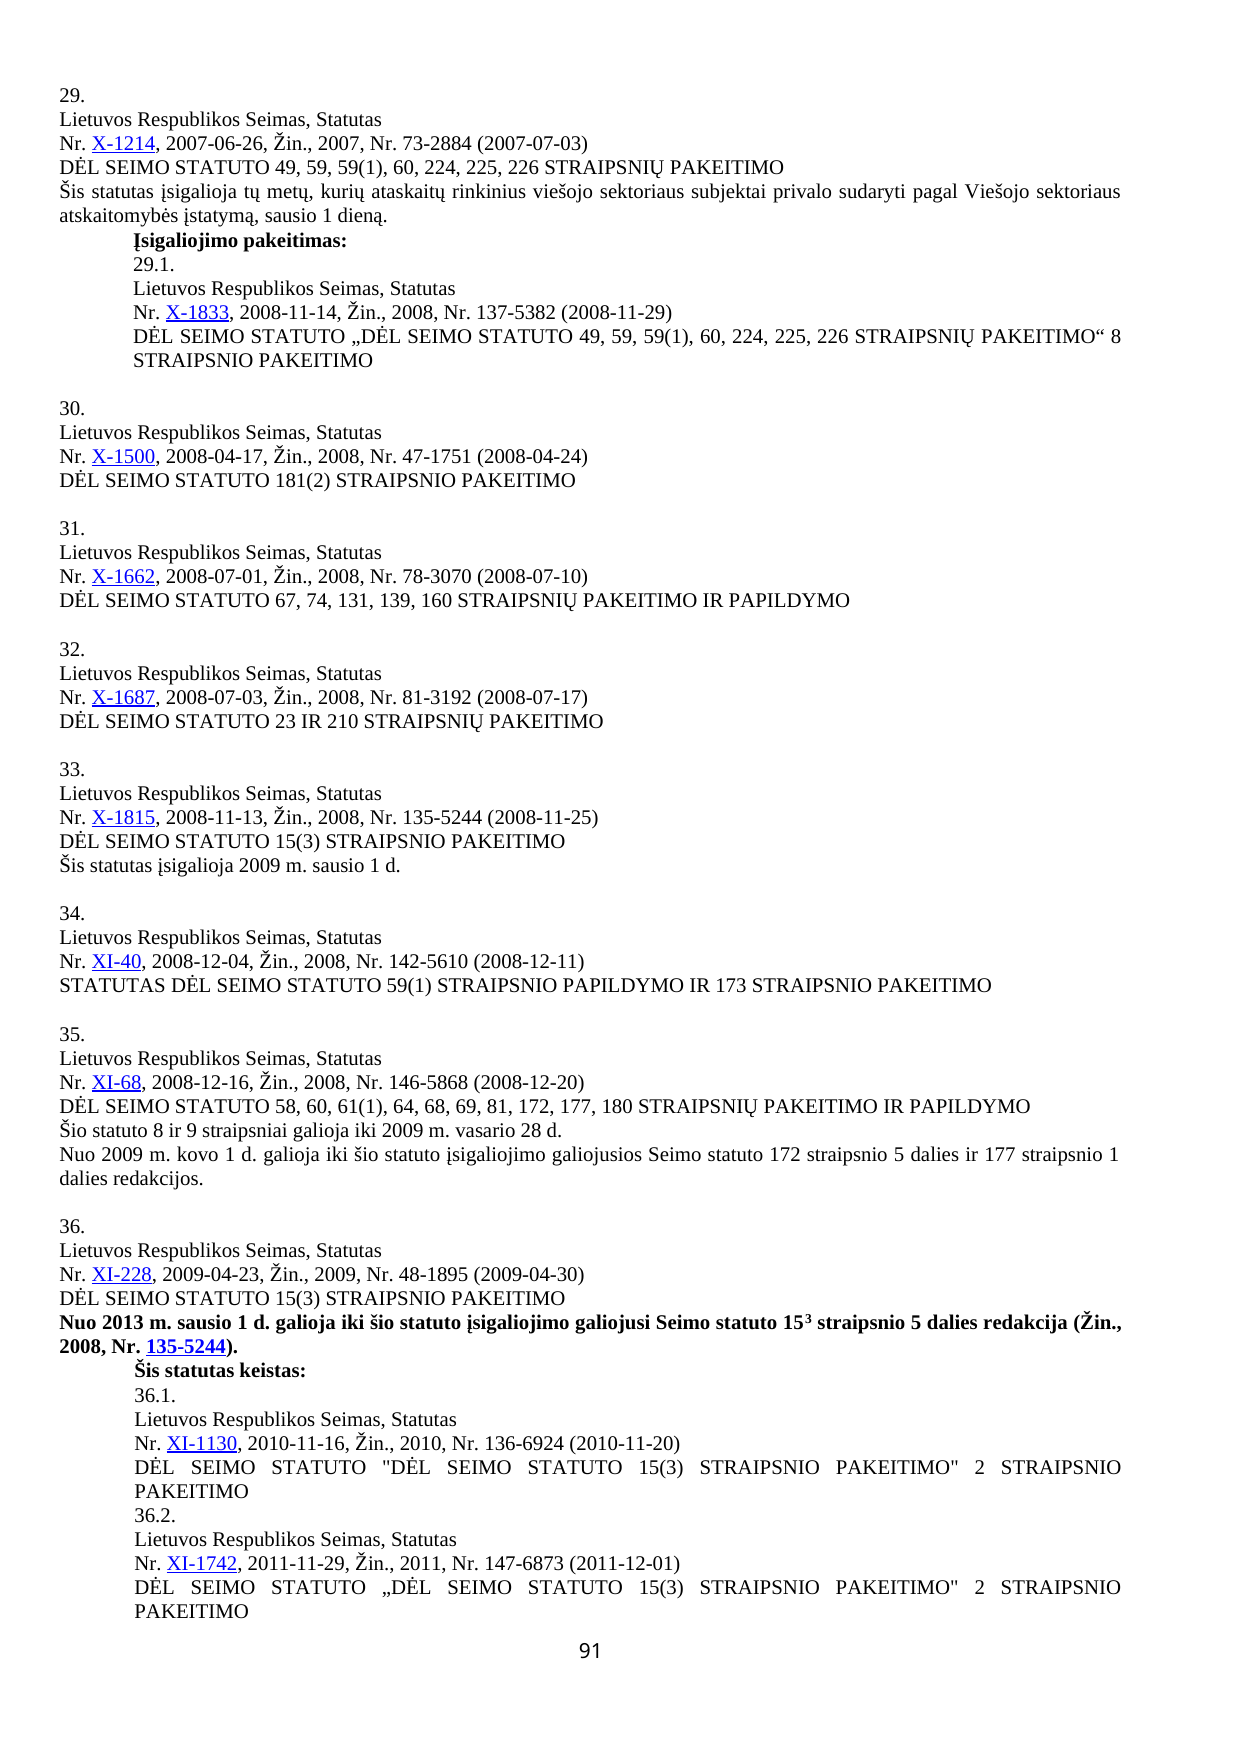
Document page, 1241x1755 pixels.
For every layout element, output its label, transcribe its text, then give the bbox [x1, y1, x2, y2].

text STATUTAS DĖL SEIMO STATUTO 59(1) STRAIPSNIO PAPILDYMO IR 173 STRAIPSNIO PAKEITIMO [59, 973, 1122, 997]
text Nr. XI-68, 2008-12-16, Žin., 2008, Nr. 146-5868 (2008-12-20) [59, 1070, 1122, 1094]
text DĖL SEIMO STATUTO 23 IR 210 STRAIPSNIŲ PAKEITIMO [59, 709, 1122, 733]
text 35. [59, 1022, 1122, 1046]
text 31. [59, 516, 1122, 540]
text Lietuvos Respublikos Seimas, Statutas [59, 1407, 1122, 1431]
text Lietuvos Respublikos Seimas, Statutas [59, 540, 1122, 564]
text DĖL SEIMO STATUTO 67, 74, 131, 139, 160 STRAIPSNIŲ PAKEITIMO IR PAPILDYMO [59, 588, 1122, 612]
text Lietuvos Respublikos Seimas, Statutas [59, 276, 1122, 300]
text Nr. X-1500, 2008-04-17, Žin., 2008, Nr. 47-1751 (2008-04-24) [59, 444, 1122, 468]
text Lietuvos Respublikos Seimas, Statutas [59, 420, 1122, 444]
text Lietuvos Respublikos Seimas, Statutas [59, 661, 1122, 685]
text Nr. X-1687, 2008-07-03, Žin., 2008, Nr. 81-3192 (2008-07-17) [59, 685, 1122, 709]
text Šis statutas įsigalioja 2009 m. sausio 1 d. [59, 853, 1123, 877]
text 29. [59, 83, 1122, 107]
text DĖL SEIMO STATUTO 15(3) STRAIPSNIO PAKEITIMO [59, 829, 1122, 853]
text 36. [59, 1214, 1122, 1238]
text 36.1. [59, 1382, 1122, 1407]
text DĖL SEIMO STATUTO „DĖL SEIMO STATUTO 49, 59, 59(1), 60, 224, 225, 226 STRAIPSNIŲ PAKEITIMO“ 8 STRAIPSNIO PAKEITIMO [133, 324, 1122, 372]
text DĖL SEIMO STATUTO 49, 59, 59(1), 60, 224, 225, 226 STRAIPSNIŲ PAKEITIMO [59, 155, 1122, 179]
text 33. [59, 757, 1122, 781]
text 29.1. [59, 252, 1122, 276]
text Lietuvos Respublikos Seimas, Statutas [59, 1527, 1122, 1551]
text DĖL SEIMO STATUTO 58, 60, 61(1), 64, 68, 69, 81, 172, 177, 180 STRAIPSNIŲ PAKEITIMO IR PAPILDYMO [59, 1094, 1122, 1118]
text Nr. X-1214, 2007-06-26, Žin., 2007, Nr. 73-2884 (2007-07-03) [59, 131, 1122, 155]
text Šis statutas keistas: [59, 1358, 1122, 1382]
text Šio statuto 8 ir 9 straipsniai galioja iki 2009 m. vasario 28 d. [59, 1118, 1122, 1142]
text Nr. X-1815, 2008-11-13, Žin., 2008, Nr. 135-5244 (2008-11-25) [59, 805, 1122, 829]
text Nr. X-1662, 2008-07-01, Žin., 2008, Nr. 78-3070 (2008-07-10) [59, 564, 1122, 588]
text Lietuvos Respublikos Seimas, Statutas [59, 1046, 1122, 1070]
text Nr. XI-1742, 2011-11-29, Žin., 2011, Nr. 147-6873 (2011-12-01) [59, 1551, 1122, 1575]
text Įsigaliojimo pakeitimas: [59, 227, 1122, 252]
text Nr. XI-40, 2008-12-04, Žin., 2008, Nr. 142-5610 (2008-12-11) [59, 949, 1122, 973]
text DĖL SEIMO STATUTO 181(2) STRAIPSNIO PAKEITIMO [59, 468, 1122, 492]
text 34. [59, 901, 1122, 925]
text Nr. XI-1130, 2010-11-16, Žin., 2010, Nr. 136-6924 (2010-11-20) [59, 1431, 1122, 1455]
text 32. [59, 637, 1122, 661]
text DĖL SEIMO STATUTO „DĖL SEIMO STATUTO 15(3) STRAIPSNIO PAKEITIMO" 2 STRAIPSNIO PAKEITIMO [134, 1575, 1122, 1623]
text DĖL SEIMO STATUTO "DĖL SEIMO STATUTO 15(3) STRAIPSNIO PAKEITIMO" 2 STRAIPSNIO PAKEITIMO [134, 1455, 1122, 1503]
text 30. [59, 396, 1122, 420]
text Lietuvos Respublikos Seimas, Statutas [59, 107, 1122, 131]
text Nuo 2013 m. sausio 1 d. galioja iki šio statuto įsigaliojimo galiojusi Seimo statuto 153 straipsnio 5 dalies redakcija (Žin., 2008, Nr. 135-5244). [59, 1310, 1122, 1358]
text Šis statutas įsigalioja tų metų, kurių ataskaitų rinkinius viešojo sektoriaus subjektai privalo sudaryti pagal Viešojo sektoriaus atskaitomybės įstatymą, sausio 1 dieną. [59, 179, 1122, 227]
text Nr. X-1833, 2008-11-14, Žin., 2008, Nr. 137-5382 (2008-11-29) [59, 300, 1122, 324]
text Nuo 2009 m. kovo 1 d. galioja iki šio statuto įsigaliojimo galiojusios Seimo statuto 172 straipsnio 5 dalies ir 177 straipsnio 1 dalies redakcijos. [59, 1142, 1122, 1190]
text Lietuvos Respublikos Seimas, Statutas [59, 781, 1122, 805]
text DĖL SEIMO STATUTO 15(3) STRAIPSNIO PAKEITIMO [59, 1286, 1122, 1310]
text 36.2. [59, 1503, 1122, 1527]
text Lietuvos Respublikos Seimas, Statutas [59, 925, 1122, 949]
text Nr. XI-228, 2009-04-23, Žin., 2009, Nr. 48-1895 (2009-04-30) [59, 1262, 1122, 1286]
text Lietuvos Respublikos Seimas, Statutas [59, 1238, 1122, 1262]
